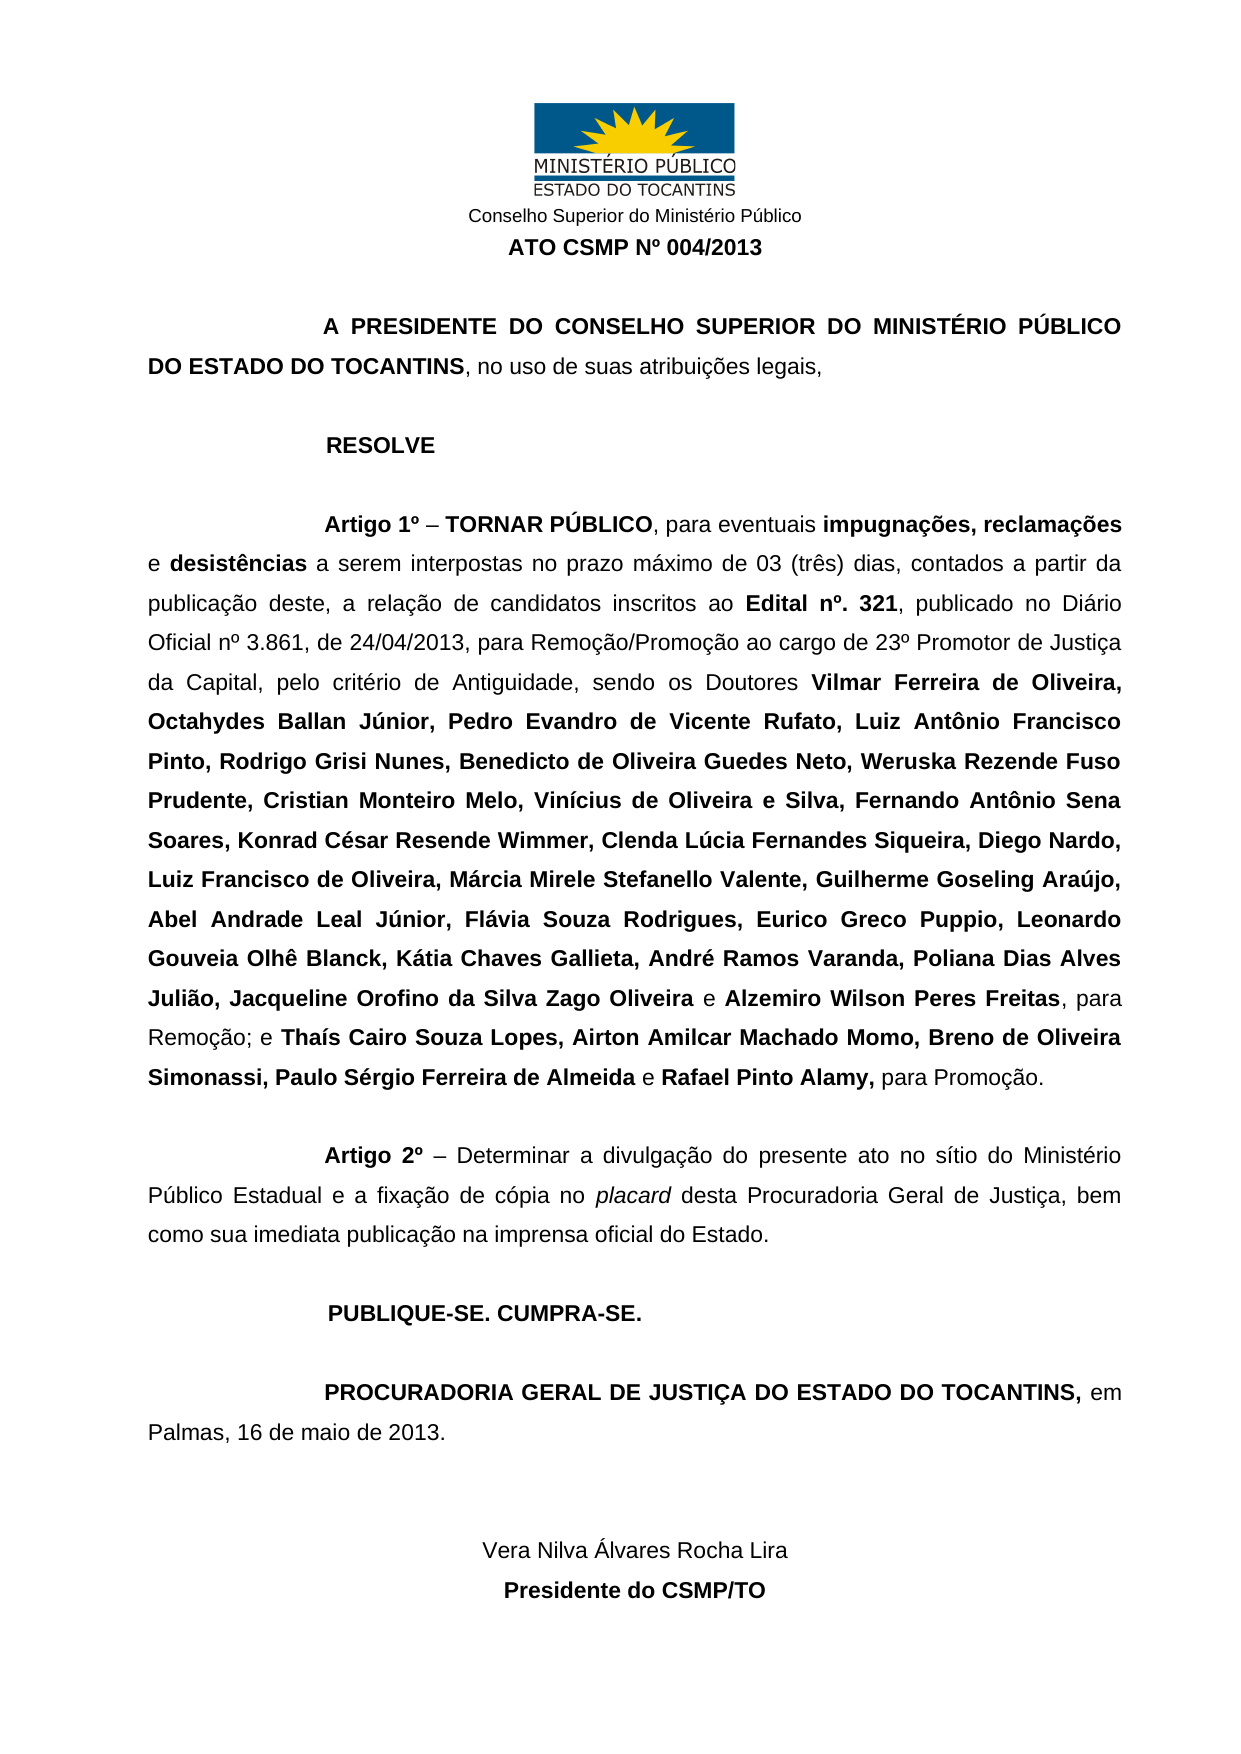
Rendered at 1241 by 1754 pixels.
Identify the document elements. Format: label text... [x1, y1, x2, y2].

subtitle ATO CSMP Nº 004/2013 [148, 234, 1122, 261]
subtitle RESOLVE [148, 432, 1122, 458]
subtitle Vera Nilva Álvares Rocha Lira [148, 1537, 1122, 1563]
text PROCURADORIA GERAL DE JUSTIÇA DO ESTADO DO TOCANTINS, em Palmas, 16 de maio de 2013. [148, 1379, 1122, 1445]
text Artigo 2º – Determinar a divulgação do presente ato no sítio do Ministério Público Estadual e a fixação de cópia no placard desta Procuradoria Geral de Justiça, bem como sua imediata publicação na imprensa oficial do Estado. [148, 1142, 1122, 1248]
text Presidente do CSMP/TO [148, 1577, 1122, 1603]
picture [534, 103, 736, 196]
subtitle PUBLIQUE-SE. CUMPRA-SE. [148, 1300, 1122, 1327]
text A PRESIDENTE DO CONSELHO SUPERIOR DO MINISTÉRIO PÚBLICO DO ESTADO DO TOCANTINS, no uso de suas atribuições legais, [148, 313, 1122, 379]
text Artigo 1º – TORNAR PÚBLICO, para eventuais impugnações, reclamações e desistências a serem interpostas no prazo máximo de 03 (três) dias, contados a partir da publicação deste, a relação de candidatos inscritos ao Edital nº. 321, publicado no Diário Oficial nº 3.861, de 24/04/2013, para Remoção/Promoção ao cargo de 23º Promotor de Justiça da Capital, pelo critério de Antiguidade, sendo os Doutores Vilmar Ferreira de Oliveira, Octahydes Ballan Júnior, Pedro Evandro de Vicente Rufato, Luiz Antônio Francisco Pinto, Rodrigo Grisi Nunes, Benedicto de Oliveira Guedes Neto, Weruska Rezende Fuso Prudente, Cristian Monteiro Melo, Vinícius de Oliveira e Silva, Fernando Antônio Sena Soares, Konrad César Resende Wimmer, Clenda Lúcia Fernandes Siqueira, Diego Nardo, Luiz Francisco de Oliveira, Márcia Mirele Stefanello Valente, Guilherme Goseling Araújo, Abel Andrade Leal Júnior, Flávia Souza Rodrigues, Eurico Greco Puppio, Leonardo Gouveia Olhê Blanck, Kátia Chaves Gallieta, André Ramos Varanda, Poliana Dias Alves Julião, Jacqueline Orofino da Silva Zago Oliveira e Alzemiro Wilson Peres Freitas, para Remoção; e Thaís Cairo Souza Lopes, Airton Amilcar Machado Momo, Breno de Oliveira Simonassi, Paulo Sérgio Ferreira de Almeida e Rafael Pinto Alamy, para Promoção. [148, 511, 1122, 1090]
